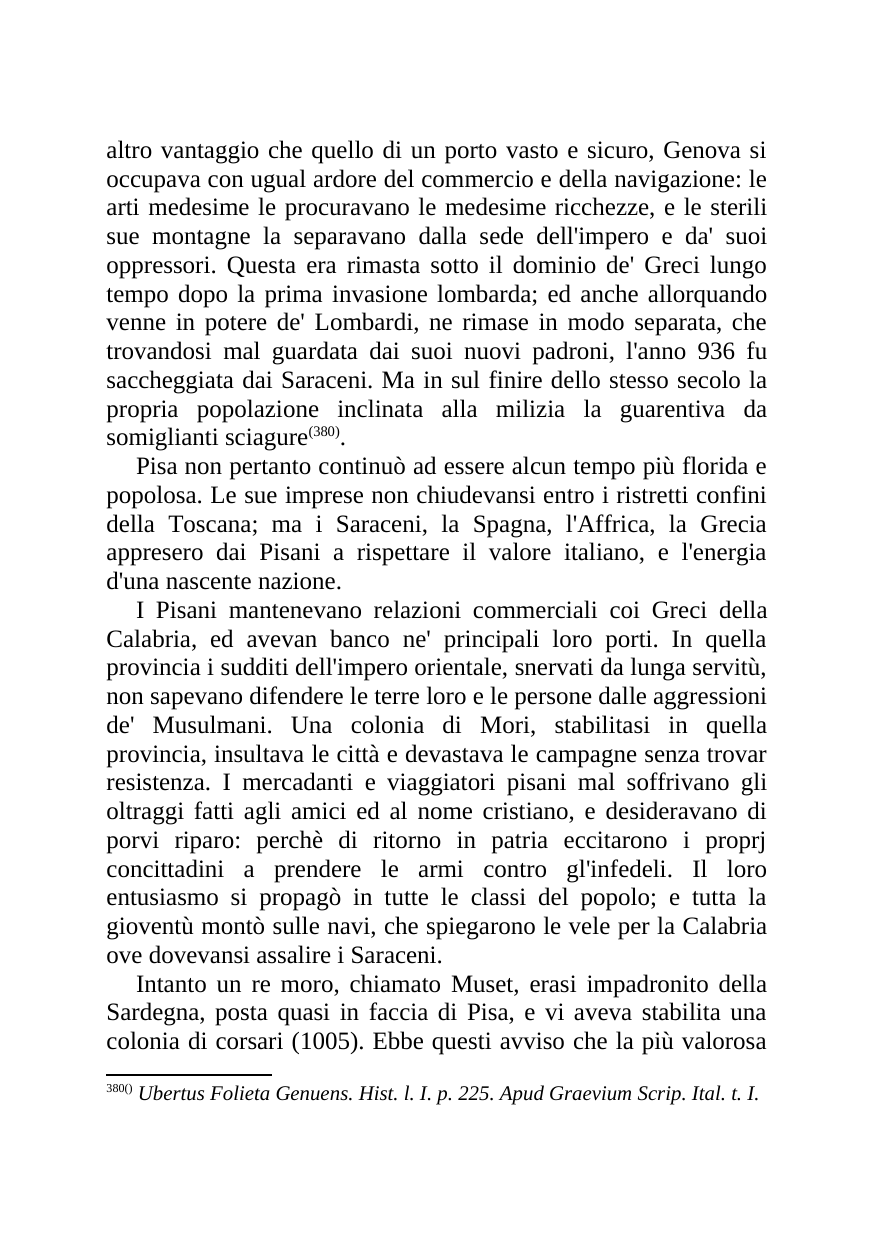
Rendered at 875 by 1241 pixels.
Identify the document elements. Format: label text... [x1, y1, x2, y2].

text I Pisani mantenevano relazioni commerciali coi Greci della Calabria, ed avevan banco ne' principali loro porti. In quella provincia i sudditi dell'impero orientale, snervati da lunga servitù, non sapevano difendere le terre loro e le persone dalle aggressioni de' Musulmani. Una colonia di Mori, stabilitasi in quella provincia, insultava le città e devastava le campagne senza trovar resistenza. I mercadanti e viaggiatori pisani mal soffrivano gli oltraggi fatti agli amici ed al nome cristiano, e desideravano di porvi riparo: perchè di ritorno in patria eccitarono i proprj concittadini a prendere le armi contro gl'infedeli. Il loro entusiasmo si propagò in tutte le classi del popolo; e tutta la gioventù montò sulle navi, che spiegarono le vele per la Calabria ove dovevansi assalire i Saraceni. [106, 595, 768, 969]
text Intanto un re moro, chiamato Muset, erasi impadronito della Sardegna, posta quasi in faccia di Pisa, e vi aveva stabilita una colonia di corsari (1005). Ebbe questi avviso che la più valorosa [106, 969, 768, 1055]
text () Ubertus Folieta Genuens. Hist. l. I. p. 225. Apud Graevium Scrip. Ital. t. I. [106, 1081, 768, 1105]
text altro vantaggio che quello di un porto vasto e sicuro, Genova si occupava con ugual ardore del commercio e della navigazione: le arti medesime le procuravano le medesime ricchezze, e le sterili sue montagne la separavano dalla sede dell'impero e da' suoi oppressori. Questa era rimasta sotto il dominio de' Greci lungo tempo dopo la prima invasione lombarda; ed anche allorquando venne in potere de' Lombardi, ne rimase in modo separata, che trovandosi mal guardata dai suoi nuovi padroni, l'anno 936 fu saccheggiata dai Saraceni. Ma in sul finire dello stesso secolo la propria popolazione inclinata alla milizia la guarentiva da somiglianti sciagure(). [106, 135, 768, 451]
text Pisa non pertanto continuò ad essere alcun tempo più florida e popolosa. Le sue imprese non chiudevansi entro i ristretti confini della Toscana; ma i Saraceni, la Spagna, l'Affrica, la Grecia appresero dai Pisani a rispettare il valore italiano, e l'energia d'una nascente nazione. [106, 451, 768, 595]
